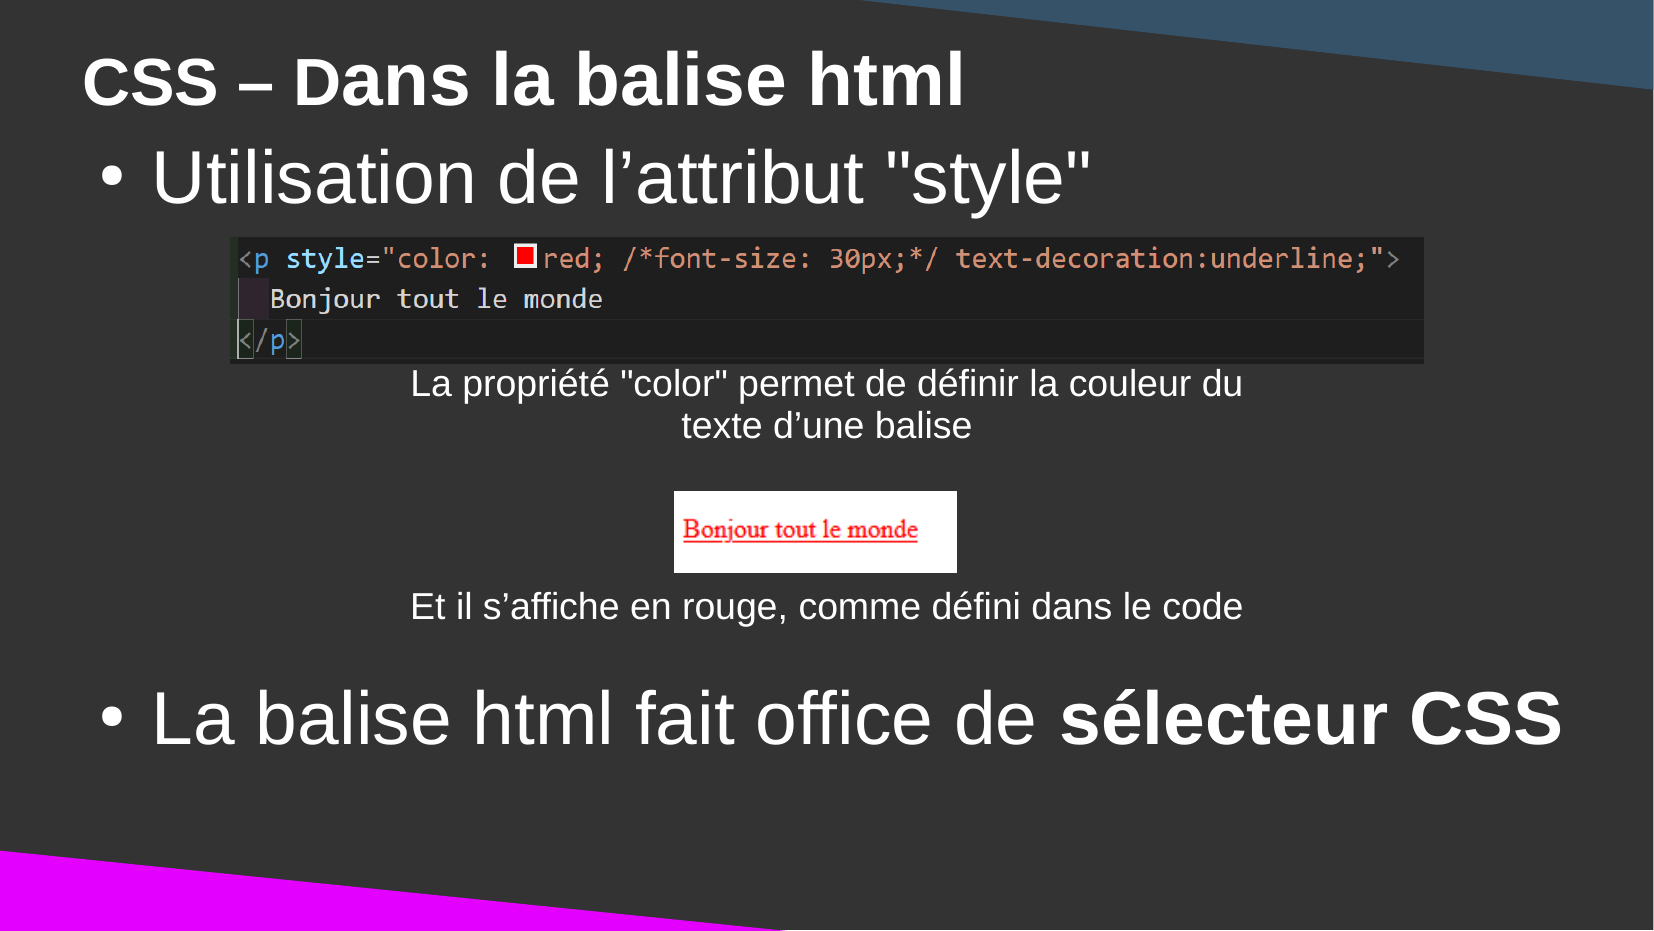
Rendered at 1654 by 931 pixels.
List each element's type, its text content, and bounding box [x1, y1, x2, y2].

list Utilisation de l’attribut "style" [80, 135, 1605, 225]
text_box Et il s’affiche en rouge, comme défini dans le code [389, 578, 1265, 653]
list La balise html fait office de sélecteur CSS [80, 676, 1605, 766]
title CSS – Dans la balise html [82, 37, 1571, 132]
picture [230, 237, 1424, 364]
picture [674, 491, 957, 573]
text_box [859, 0, 1654, 90]
text_box La propriété "color" permet de définir la couleur du texte d’une balise [389, 364, 1265, 454]
text_box [0, 850, 788, 931]
